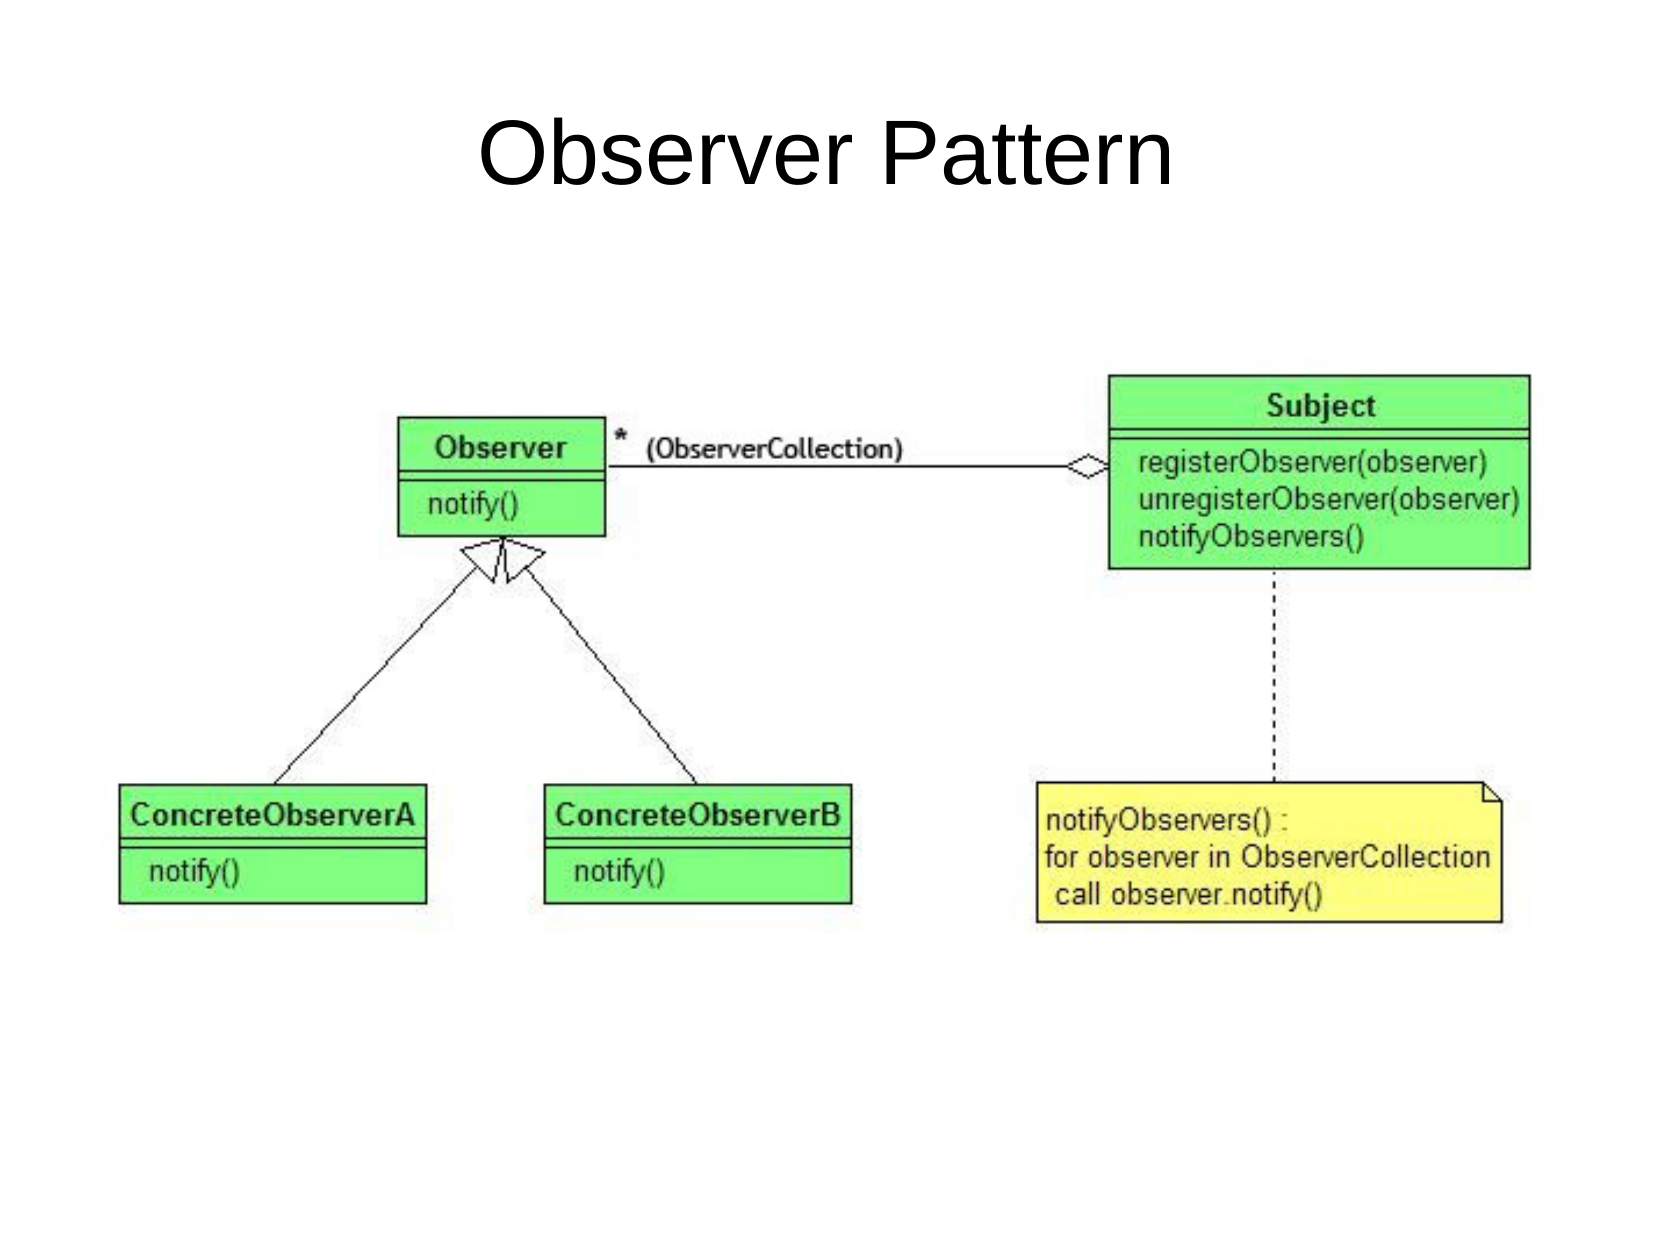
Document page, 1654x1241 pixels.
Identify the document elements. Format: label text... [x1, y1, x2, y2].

picture [82, 338, 1571, 961]
title Observer Pattern [82, 49, 1571, 257]
